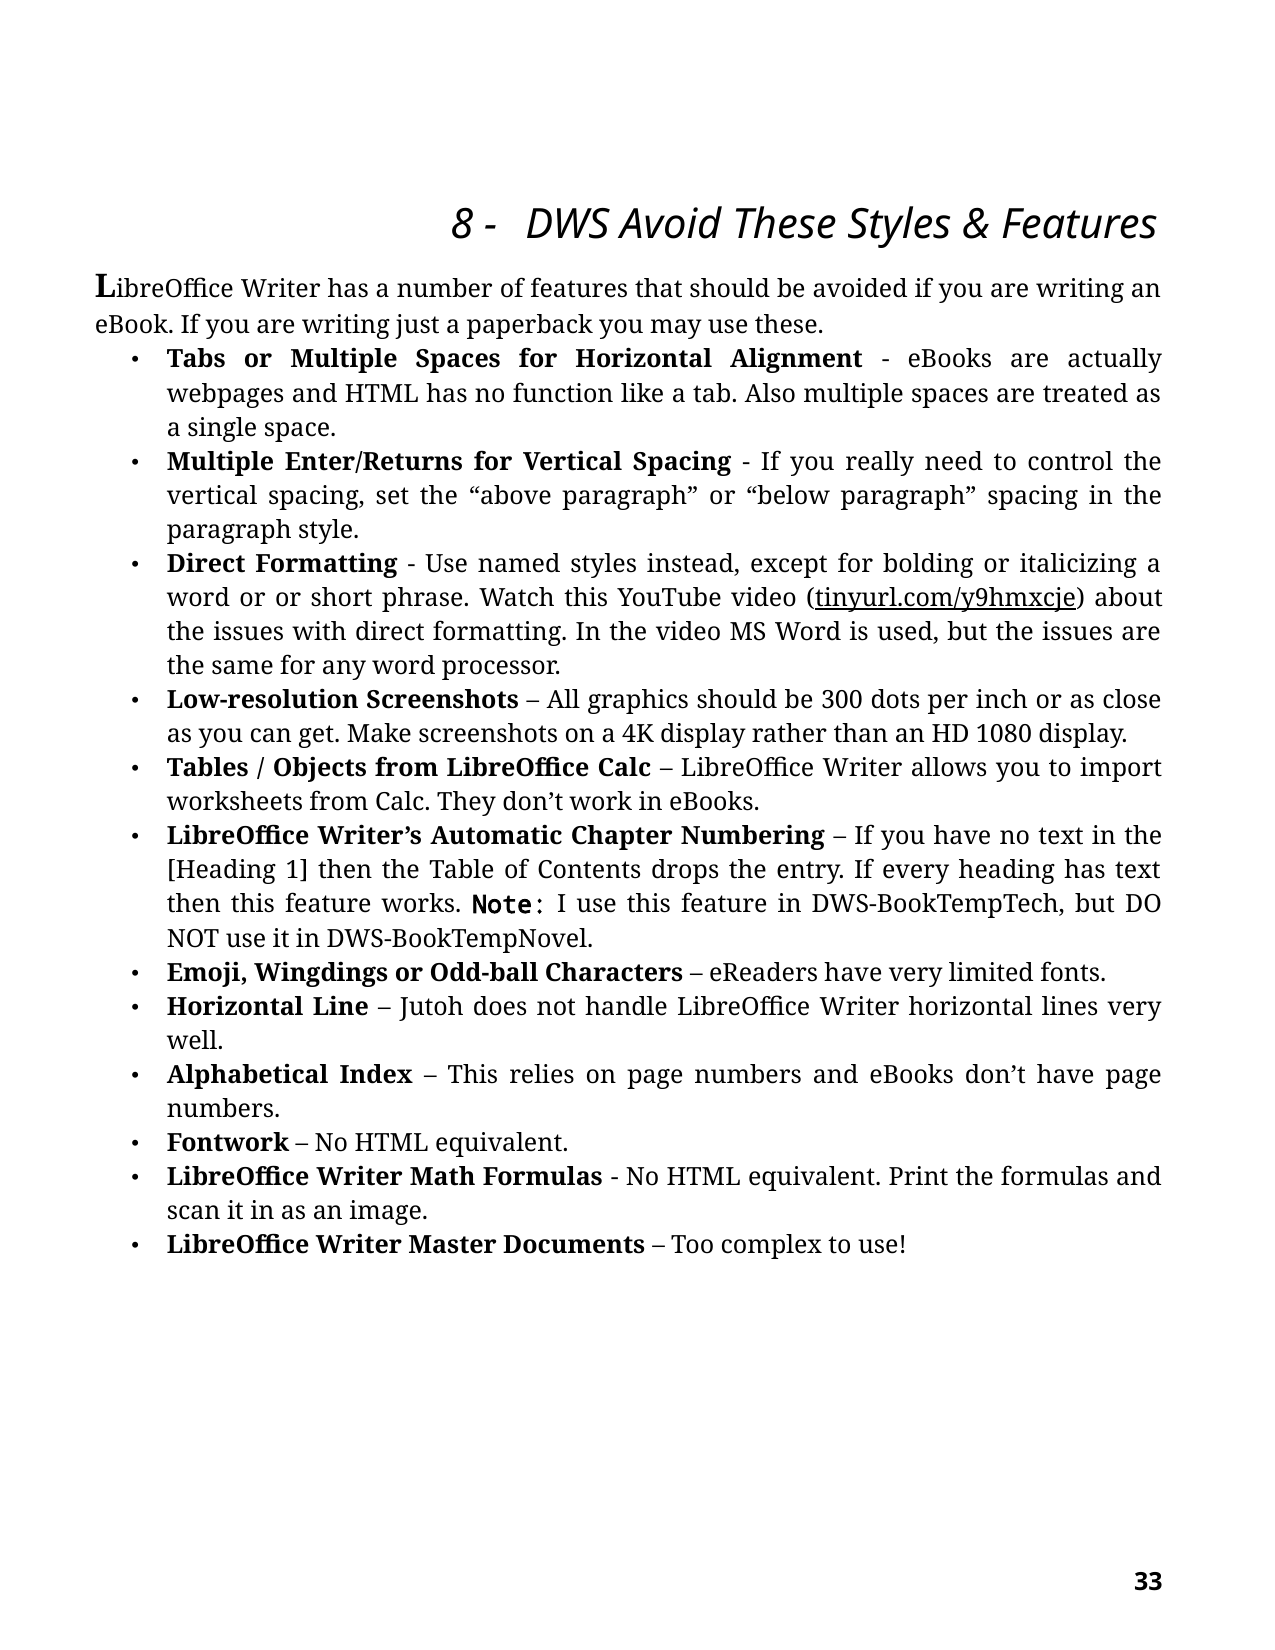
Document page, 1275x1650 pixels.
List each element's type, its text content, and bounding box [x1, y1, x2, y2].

list Horizontal Line – Jutoh does not handle LibreOffice Writer horizontal lines very well. [131, 988, 1162, 1056]
list Low-resolution Screenshots – All graphics should be 300 dots per inch or as close as you can get. Make screenshots on a 4K display rather than an HD 1080 display. [131, 682, 1162, 750]
list Direct Formatting - Use named styles instead, except for bolding or italicizing a word or or short phrase. Watch this YouTube video (tinyurl.com/y9hmxcje) about the issues with direct formatting. In the video MS Word is used, but the issues are the same for any word processor. [131, 546, 1162, 682]
list Tables / Objects from LibreOffice Calc – LibreOffice Writer allows you to import worksheets from Calc. They don’t work in eBooks. [131, 750, 1162, 818]
list Emoji, Wingdings or Odd-ball Characters – eReaders have very limited fonts. [131, 954, 1162, 988]
subtitle DWS Avoid These Styles & Features [94, 194, 1162, 251]
list Alphabetical Index – This relies on page numbers and eBooks don’t have page numbers. [131, 1056, 1162, 1124]
list LibreOffice Writer Math Formulas - No HTML equivalent. Print the formulas and scan it in as an image. [131, 1159, 1162, 1227]
text LibreOffice Writer has a number of features that should be avoided if you are writing an eBook. If you are writing just a paperback you may use these. [94, 263, 1162, 341]
list Tabs or Multiple Spaces for Horizontal Alignment - eBooks are actually webpages and HTML has no function like a tab. Also multiple spaces are treated as a single space. [131, 341, 1162, 443]
list LibreOffice Writer Master Documents – Too complex to use! [131, 1227, 1162, 1261]
list LibreOffice Writer’s Automatic Chapter Numbering – If you have no text in the [Heading 1] then the Table of Contents drops the entry. If every heading has text then this feature works. Note: I use this feature in DWS-BookTempTech, but DO NOT use it in DWS-BookTempNovel. [131, 818, 1162, 954]
list Multiple Enter/Returns for Vertical Spacing - If you really need to control the vertical spacing, set the “above paragraph” or “below paragraph” spacing in the paragraph style. [131, 443, 1162, 546]
list Fontwork – No HTML equivalent. [131, 1124, 1162, 1159]
